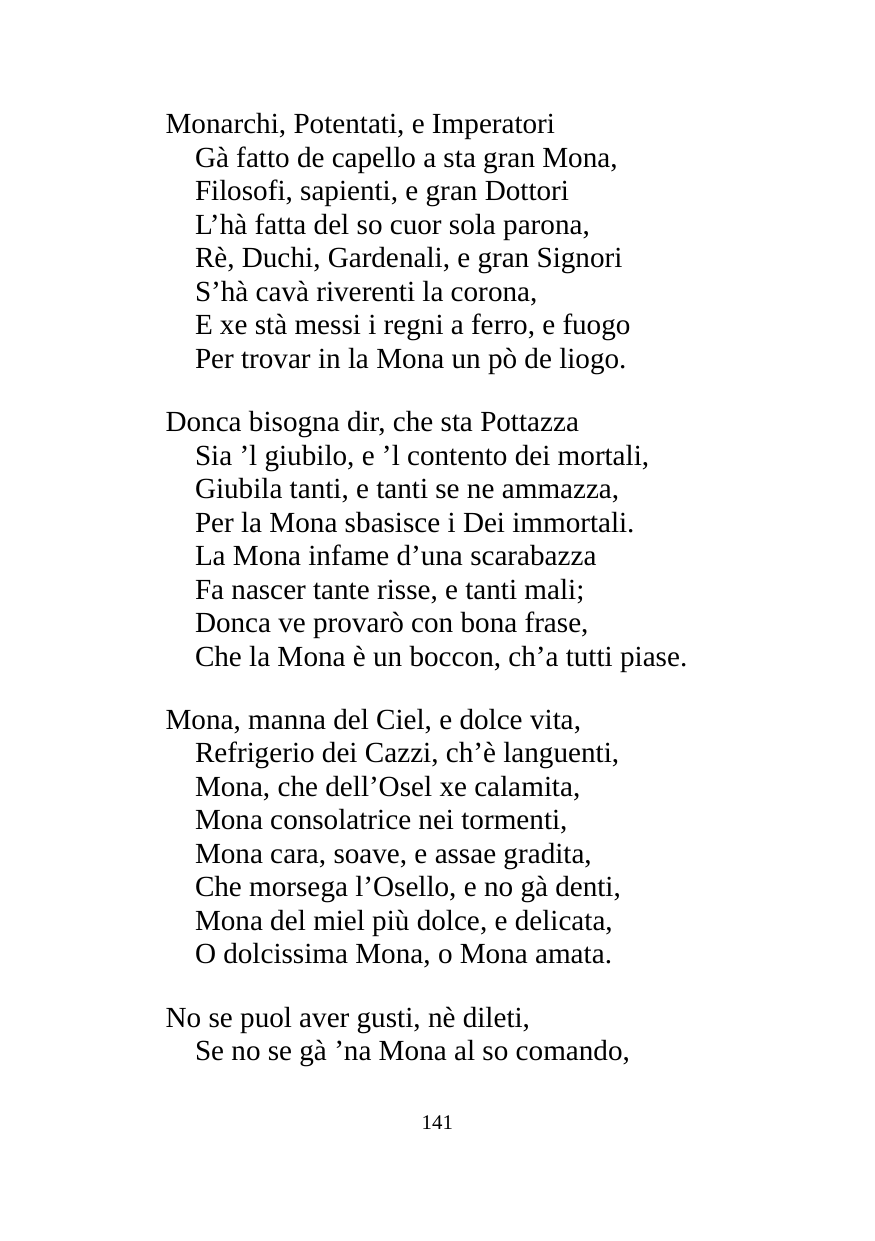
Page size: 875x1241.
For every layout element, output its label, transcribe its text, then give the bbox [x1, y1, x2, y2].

text No se puol aver gusti, nè dileti, Se no se gà ’na Mona al so comando, [165, 1000, 768, 1067]
text Donca bisogna dir, che sta Pottazza Sia ’l giubilo, e ’l contento dei mortali, Giubila tanti, e tanti se ne ammazza, Per la Mona sbasisce i Dei immortali. La Mona infame d’una scarabazza Fa nascer tante risse, e tanti mali; Donca ve provarò con bona frase, Che la Mona è un boccon, ch’a tutti piase. [165, 404, 768, 672]
text Mona, manna del Ciel, e dolce vita, Refrigerio dei Cazzi, ch’è languenti, Mona, che dell’Osel xe calamita, Mona consolatrice nei tormenti, Mona cara, soave, e assae gradita, Che morsega l’Osello, e no gà denti, Mona del miel più dolce, e delicata, O dolcissima Mona, o Mona amata. [165, 702, 768, 970]
text Monarchi, Potentati, e Imperatori Gà fatto de capello a sta gran Mona, Filosofi, sapienti, e gran Dottori L’hà fatta del so cuor sola parona, Rè, Duchi, Gardenali, e gran Signori S’hà cavà riverenti la corona, E xe stà messi i regni a ferro, e fuogo Per trovar in la Mona un pò de liogo. [165, 106, 768, 374]
